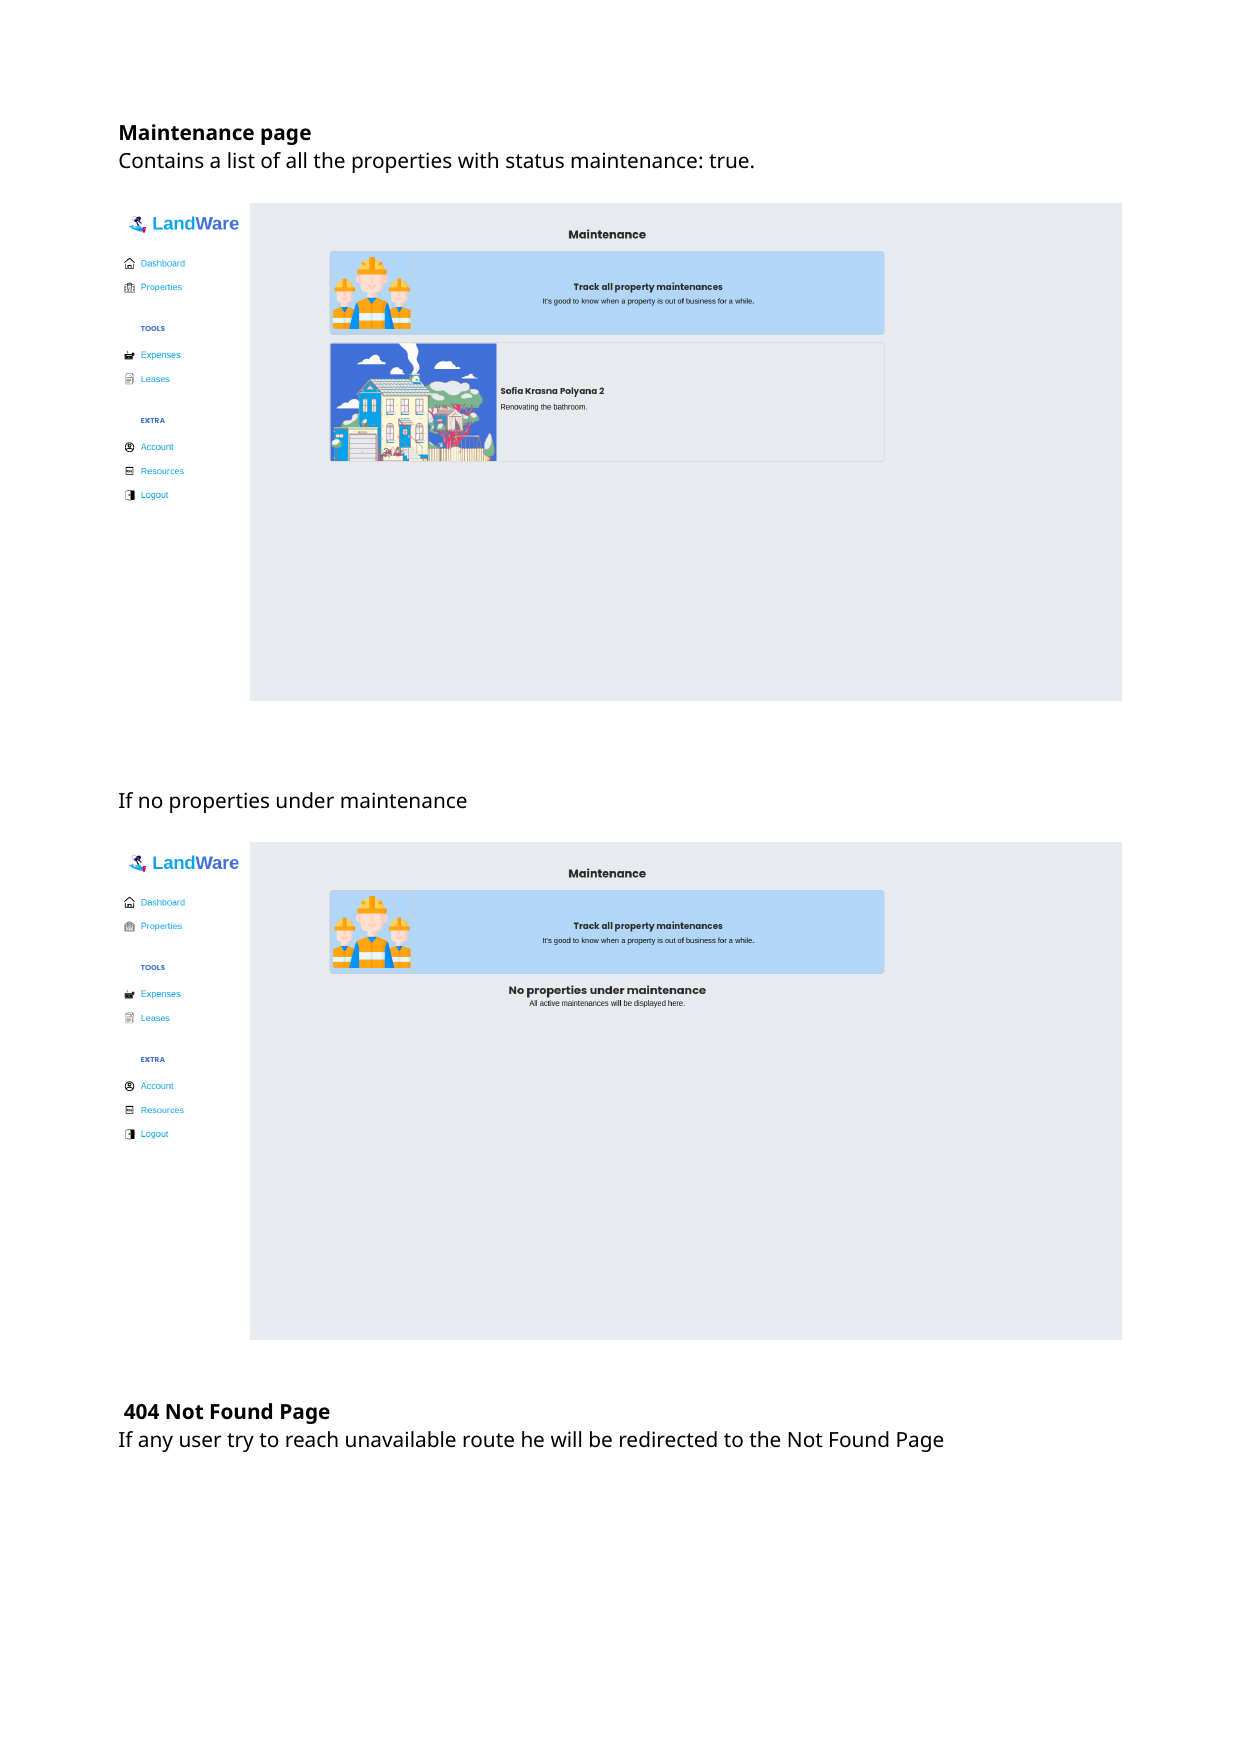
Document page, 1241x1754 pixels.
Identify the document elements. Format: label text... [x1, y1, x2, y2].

text 404 Not Found Page [118, 1397, 1122, 1425]
text If any user try to reach unavailable route he will be redirected to the Not Found Page [118, 1425, 1122, 1454]
picture [118, 842, 1123, 1340]
picture [118, 203, 1123, 701]
text Maintenance page [118, 118, 1122, 147]
text If no properties under maintenance [118, 786, 1122, 814]
text Contains a list of all the properties with status maintenance: true. [118, 147, 1122, 175]
